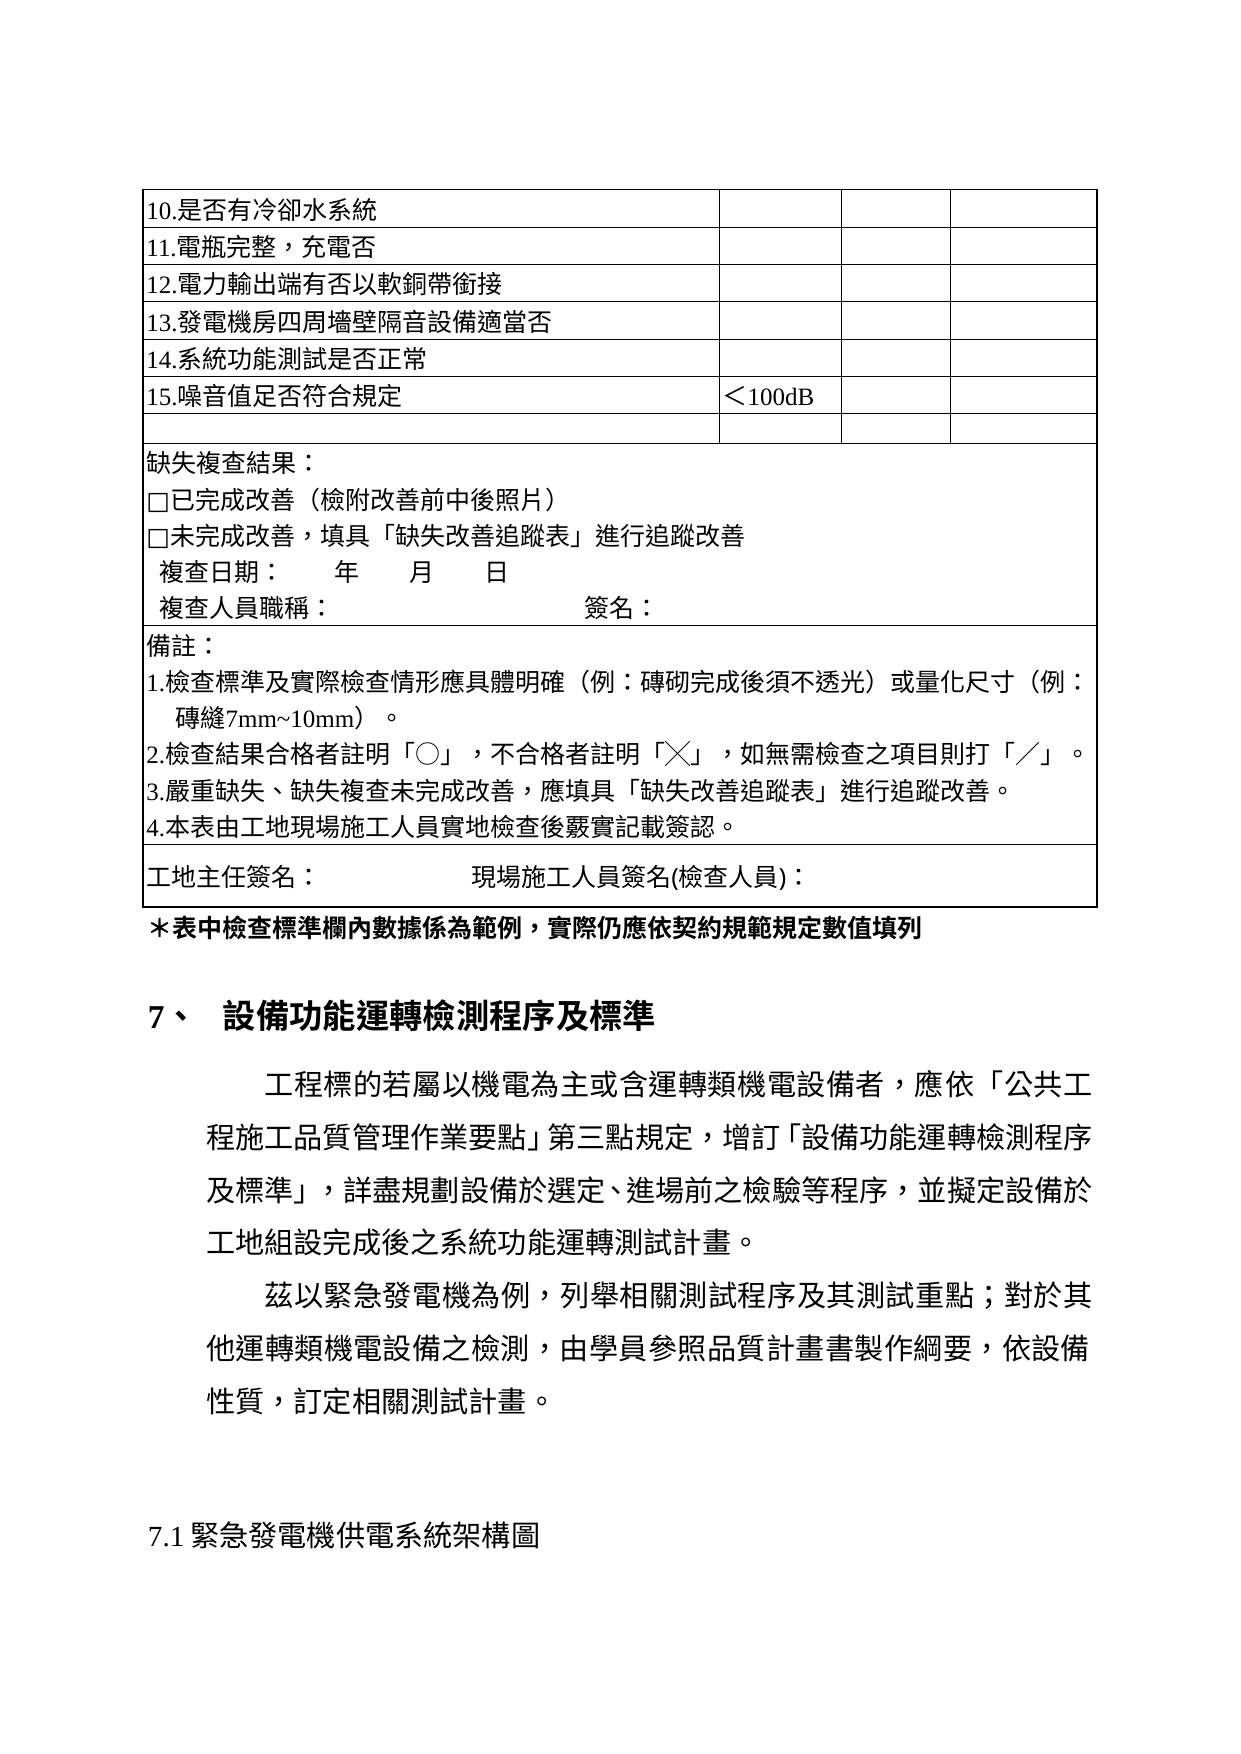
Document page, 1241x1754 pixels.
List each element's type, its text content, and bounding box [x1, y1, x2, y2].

table_cell [951, 228, 1096, 264]
text 工程標的若屬以機電為主或含運轉類機電設備者，應依「公共工程施工品質管理作業要點」第三點規定，增訂「設備功能運轉檢測程序及標準」，詳盡規劃設備於選定、進場前之檢驗等程序，並擬定設備於工地組設完成後之系統功能運轉測試計畫。 [206, 1062, 1092, 1262]
table_cell 15.噪音值足否符合規定 [144, 377, 719, 413]
table_cell [720, 265, 841, 301]
table_cell [951, 414, 1096, 443]
table_cell 12.電力輸出端有否以軟銅帶銜接 [144, 265, 719, 301]
text 茲以緊急發電機為例，列舉相關測試程序及其測試重點；對於其他運轉類機電設備之檢測，由學員參照品質計畫書製作綱要，依設備性質，訂定相關測試計畫。 [206, 1273, 1092, 1421]
table_cell [842, 228, 950, 264]
table_cell 11.電瓶完整，充電否 [144, 228, 719, 264]
table_cell [842, 414, 950, 443]
table_cell [951, 377, 1096, 413]
table_cell [842, 265, 950, 301]
table_cell 工地主任簽名： 現場施工人員簽名(檢查人員)： [144, 845, 1096, 906]
table_cell [842, 190, 950, 227]
table_cell [951, 302, 1096, 338]
table_cell [144, 414, 719, 443]
table_cell [842, 302, 950, 338]
table_cell ＜100dB [720, 377, 841, 413]
table_cell 備註： 1.檢查標準及實際檢查情形應具體明確（例：磚砌完成後須不透光）或量化尺寸（例：磚縫7mm~10mm）。 2.檢查結果合格者註明「○」，不合格者註明「╳」，如無需檢查之項目則打「／」。 3.嚴重缺失、缺失複查未完成改善，應填具「缺失改善追蹤表」進行追蹤改善。 4.本表由工地現場施工人員實地檢查後覈實記載簽認。 [144, 626, 1096, 844]
table_cell [842, 340, 950, 376]
table_cell 缺失複查結果： □已完成改善（檢附改善前中後照片） □未完成改善，填具「缺失改善追蹤表」進行追蹤改善 複查日期： 年 月 日 複查人員職稱： 簽名： [144, 444, 1096, 625]
table_cell 10.是否有冷卻水系統 [144, 190, 719, 227]
text ＊表中檢查標準欄內數據係為範例，實際仍應依契約規範規定數值填列 [148, 908, 1092, 944]
table_cell [951, 265, 1096, 301]
subtitle 設備功能運轉檢測程序及標準 [148, 989, 1092, 1038]
table_cell [951, 190, 1096, 227]
table_cell [720, 302, 841, 338]
table_cell [951, 340, 1096, 376]
table_cell [720, 340, 841, 376]
table_cell [720, 190, 841, 227]
table_cell [842, 377, 950, 413]
table_cell [720, 228, 841, 264]
table_cell 13.發電機房四周墻壁隔音設備適當否 [144, 302, 719, 338]
subtitle 7.1緊急發電機供電系統架構圖 [148, 1513, 1092, 1555]
table_cell [720, 414, 841, 443]
table_cell 14.系統功能測試是否正常 [144, 340, 719, 376]
